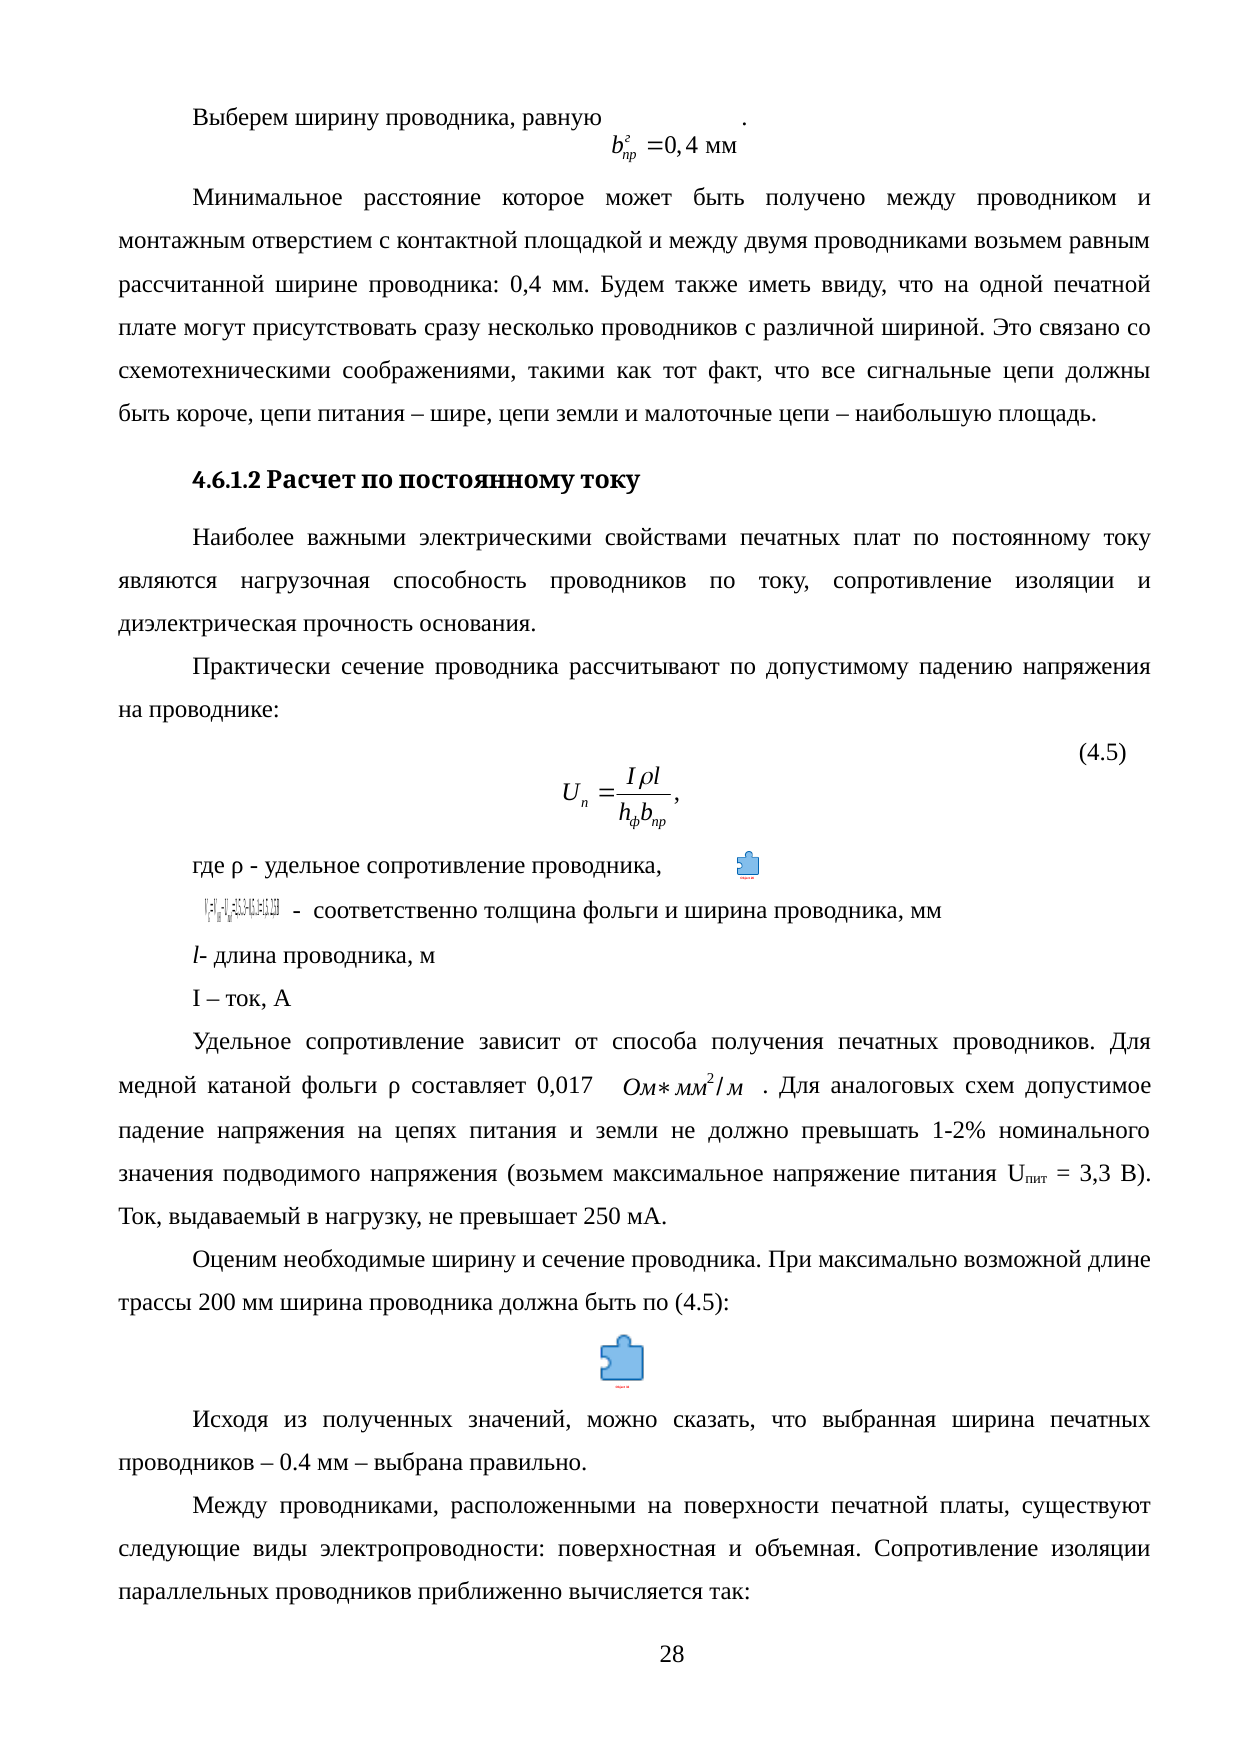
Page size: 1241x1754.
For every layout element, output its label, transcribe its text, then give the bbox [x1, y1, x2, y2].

text Практически сечение проводника рассчитывают по допустимому падению напряжения на проводнике: [118, 651, 1152, 723]
text Удельное сопротивление зависит от способа получения печатных проводников. Для медной катаной фольги ρ составляет 0,017 . Для аналоговых схем допустимое падение напряжения на цепях питания и земли не должно превышать 1-2% номинального значения подводимого напряжения (возьмем максимальное напряжение питания Uпит = 3,3 В). Ток, выдаваемый в нагрузку, не превышает 250 мА. [118, 1026, 1152, 1230]
text Между проводниками, расположенными на поверхности печатной платы, существуют следующие виды электропроводности: поверхностная и объемная. Сопротивление изоляции параллельных проводников приближенно вычисляется так: [118, 1490, 1152, 1605]
text где ρ - удельное сопротивление проводника, [118, 848, 1152, 880]
text Наиболее важными электрическими свойствами печатных плат по постоянному току являются нагрузочная способность проводников по току, сопротивление изоляции и диэлектрическая прочность основания. [118, 522, 1152, 637]
text Оценим необходимые ширину и сечение проводника. При максимально возможной длине трассы 200 мм ширина проводника должна быть по (4.5): [118, 1244, 1152, 1316]
text Выберем ширину проводника, равную . [118, 102, 1152, 168]
text (4.5) [118, 737, 1152, 834]
text - соответственно толщина фольги и ширина проводника, мм [118, 894, 1152, 925]
text 4.6.1.2 Расчет по постоянному току [118, 466, 1152, 495]
text Исходя из полученных значений, можно сказать, что выбранная ширина печатных проводников – 0.4 мм – выбрана правильно. [118, 1404, 1152, 1476]
text Минимальное расстояние которое может быть получено между проводником и монтажным отверстием с контактной площадкой и между двумя проводниками возьмем равным рассчитанной ширине проводника: 0,4 мм. Будем также иметь ввиду, что на одной печатной плате могут присутствовать сразу несколько проводников с различной шириной. Это связано со схемотехническими соображениями, такими как тот факт, что все сигнальные цепи должны быть короче, цепи питания – шире, цепи земли и малоточные цепи – наибольшую площадь. [118, 182, 1152, 427]
text l- длина проводника, м [118, 940, 1152, 968]
text I – ток, А [118, 983, 1152, 1012]
